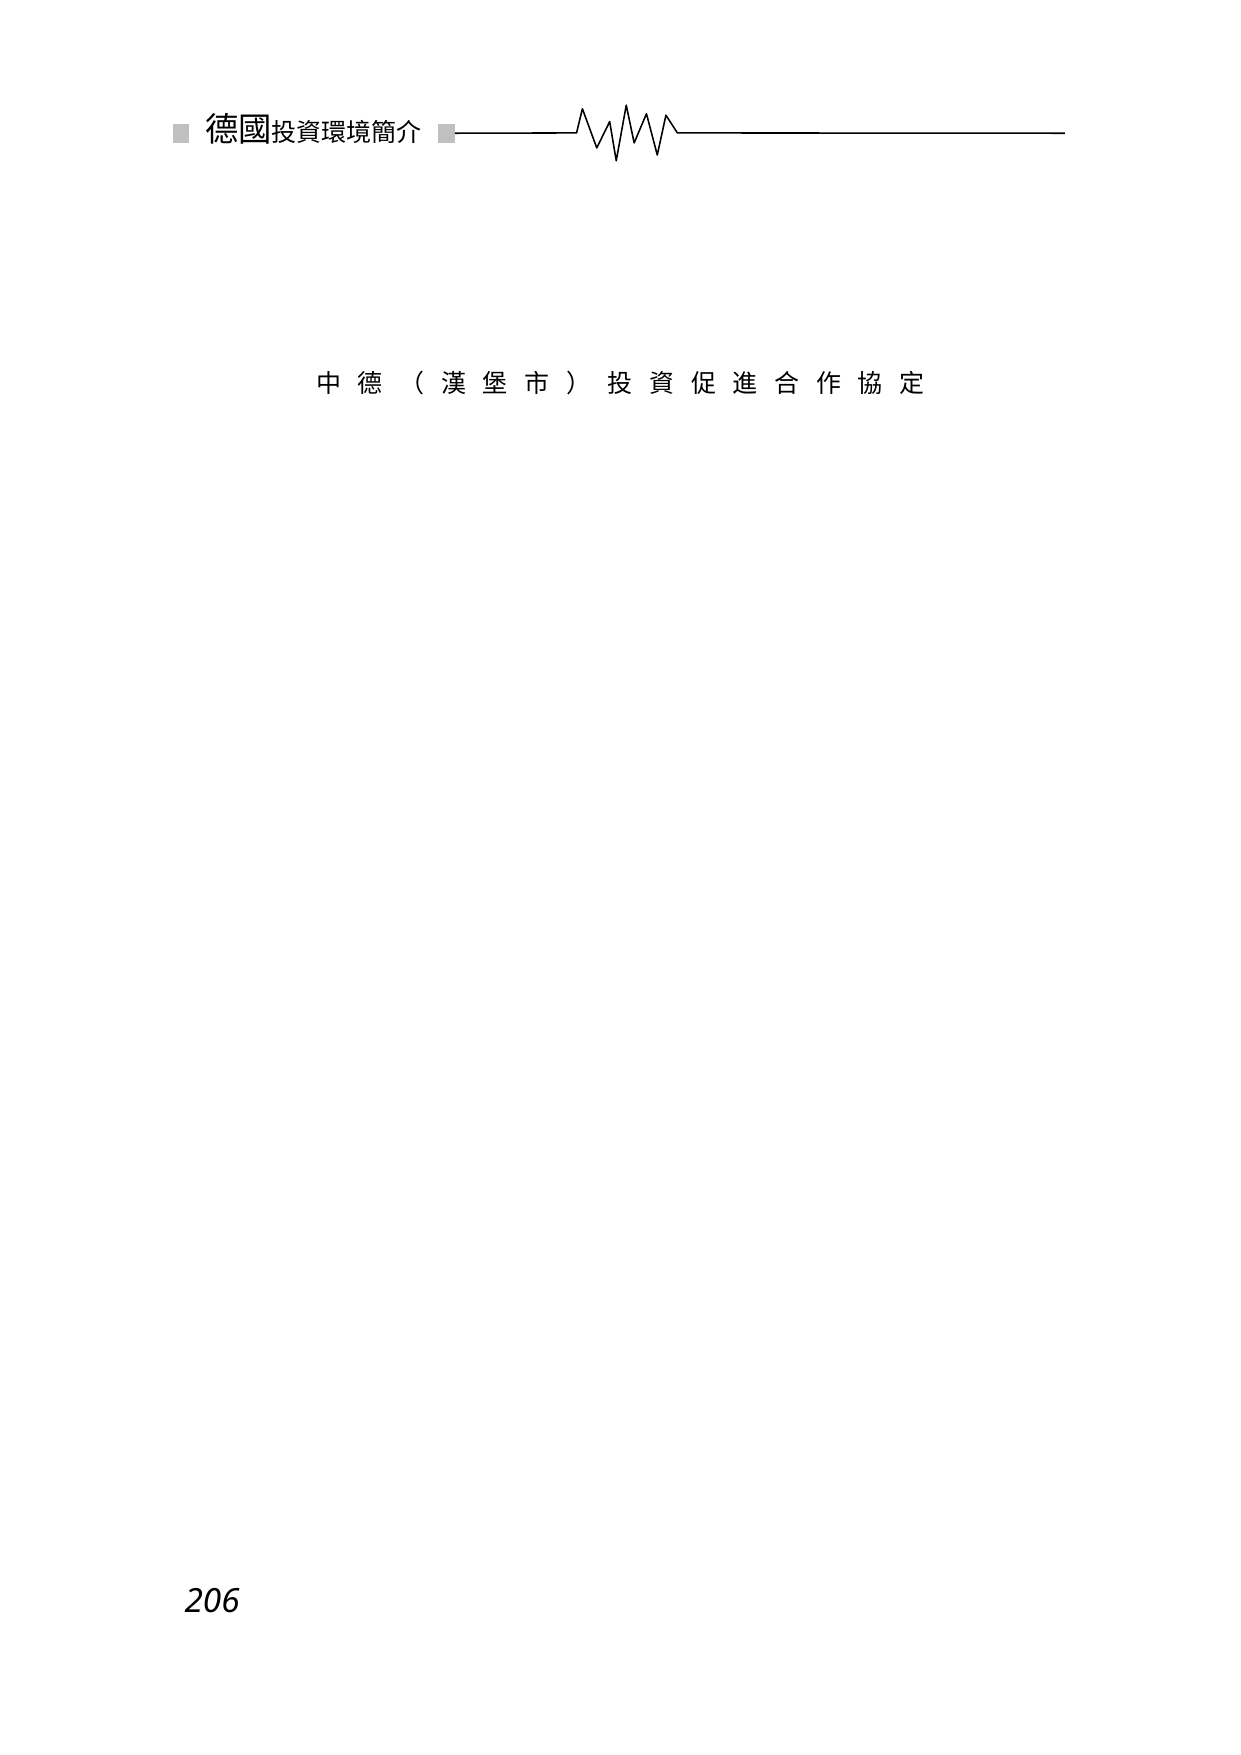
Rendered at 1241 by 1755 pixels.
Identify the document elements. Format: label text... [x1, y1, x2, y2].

text 中德（漢堡市）投資促進合作協定 [183, 339, 1058, 402]
